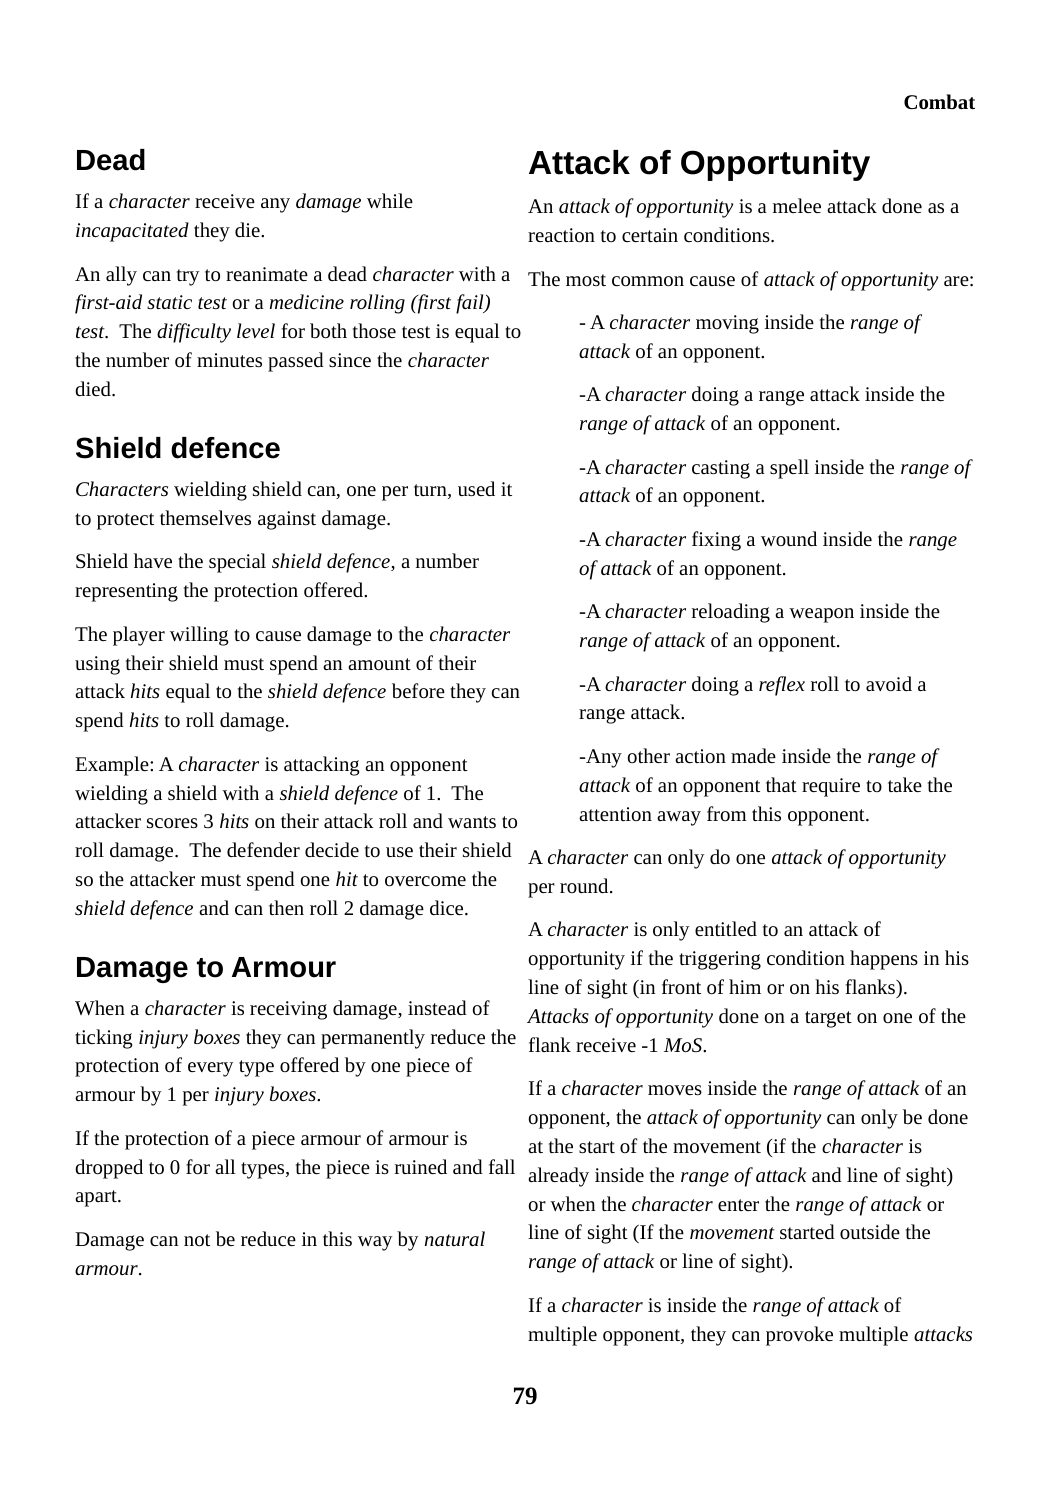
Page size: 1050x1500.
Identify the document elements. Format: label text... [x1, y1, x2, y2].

text -A character doing a reflex roll to avoid a range attack. [579, 671, 975, 724]
text -A character casting a spell inside the range of attack of an opponent. [579, 454, 975, 507]
text Characters wielding shield can, one per turn, used it to protect themselves against damage. [75, 477, 522, 530]
text An ally can try to reanimate a dead character with a first-aid static test or a medicine rolling (first fail) test. The difficulty level for both those test is equal to the number of minutes passed since the character died. [75, 262, 522, 401]
text If a character receive any damage while incapacitated they die. [75, 189, 522, 242]
text An attack of opportunity is a melee attack done as a reaction to certain conditions. [528, 194, 975, 247]
text Shield have the special shield defence, a number representing the protection offered. [75, 549, 522, 602]
text When a character is receiving damage, instead of ticking injury boxes they can permanently reduce the protection of every type offered by one piece of armour by 1 per injury boxes. [75, 996, 522, 1106]
text Damage can not be reduce in this way by natural armour. [75, 1227, 522, 1280]
text If the protection of a piece armour of armour is dropped to 0 for all types, the piece is ruined and fall apart. [75, 1126, 522, 1207]
text -A character doing a range attack inside the range of attack of an opponent. [579, 382, 975, 435]
subtitle Dead [75, 143, 522, 177]
text The most common cause of attack of opportunity are: [528, 267, 975, 291]
text If a character moves inside the range of attack of an opponent, the attack of opportunity can only be done at the start of the movement (if the character is already inside the range of attack and line of sight) or when the character enter the range of attack or line of sight (If the movement started outside the range of attack or line of sight). [528, 1076, 975, 1273]
subtitle Shield defence [75, 431, 522, 464]
subtitle Damage to Armour [75, 950, 522, 983]
text - A character moving inside the range of attack of an opponent. [579, 310, 975, 363]
text -A character reloading a weapon inside the range of attack of an opponent. [579, 599, 975, 652]
text The player willing to cause damage to the character using their shield must spend an amount of their attack hits equal to the shield defence before they can spend hits to roll damage. [75, 622, 522, 732]
subtitle Attack of Opportunity [528, 143, 975, 182]
text -Any other action made inside the range of attack of an opponent that require to take the attention away from this opponent. [579, 744, 975, 826]
text A character is only entitled to an attack of opportunity if the triggering condition happens in his line of sight (in front of him or on his flanks). Attacks of opportunity done on a target on one of the flank receive -1 MoS. [528, 917, 975, 1057]
text -A character fixing a wound inside the range of attack of an opponent. [579, 527, 975, 580]
text Example: A character is attacking an opponent wielding a shield with a shield defence of 1. The attacker scores 3 hits on their attack roll and wants to roll damage. The defender decide to use their shield so the attacker must spend one hit to overcome the shield defence and can then roll 2 damage dice. [75, 752, 522, 920]
text If a character is inside the range of attack of multiple opponent, they can provoke multiple attacks [528, 1293, 975, 1346]
text A character can only do one attack of opportunity per round. [528, 845, 975, 898]
